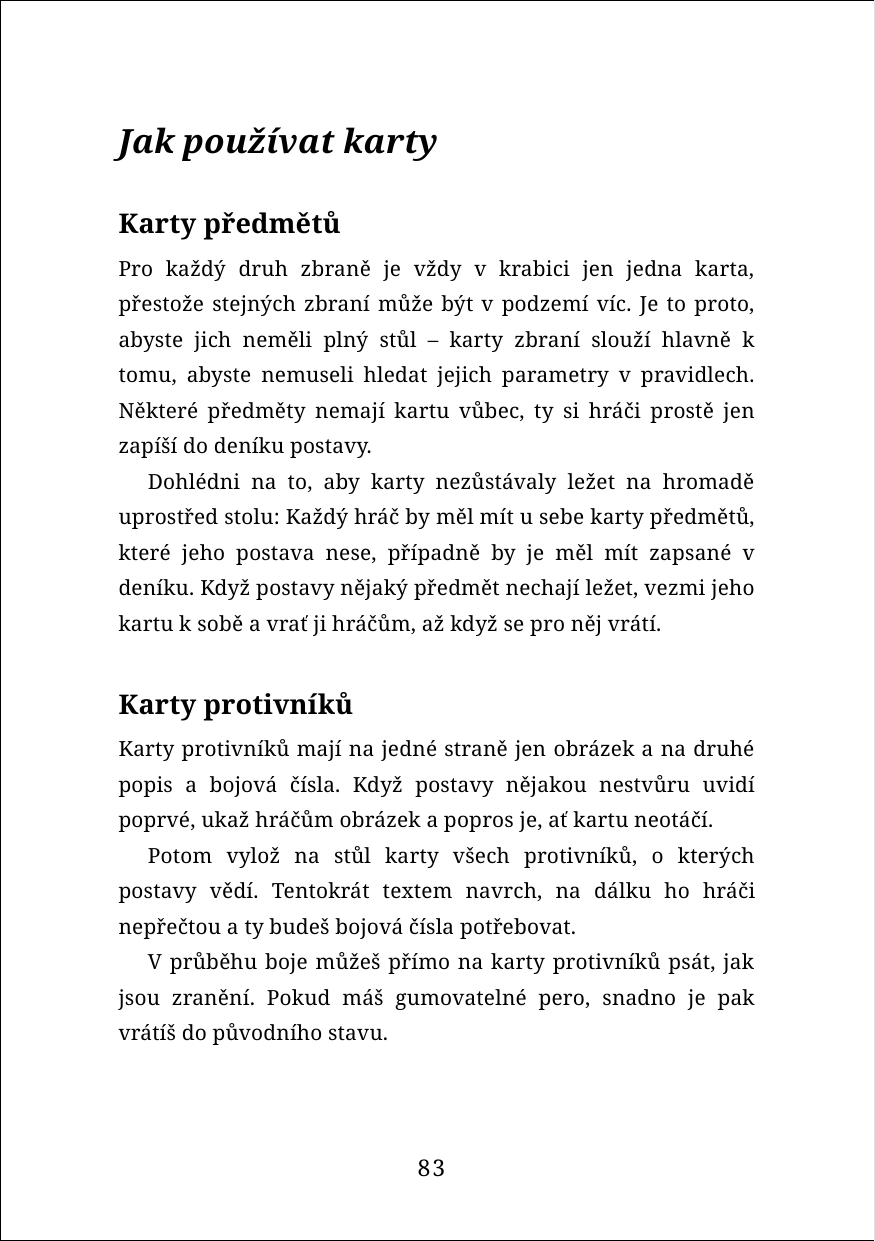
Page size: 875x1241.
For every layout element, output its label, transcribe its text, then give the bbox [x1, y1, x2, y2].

text Karty protivníků mají na jedné straně jen obrázek a na druhé popis a bojová čísla. Když postavy nějakou nestvůru uvidí poprvé, ukaž hráčům obrázek a popros je, ať kartu neotáčí. Potom vylož na stůl karty všech protivníků, o kterých postavy vědí. Tentokrát textem navrch, na dálku ho hráči nepřečtou a ty budeš bojová čísla potřebovat. V průběhu boje můžeš přímo na karty protivníků psát, jak jsou zranění. Pokud máš gumovatelné pero, snadno je pak vrátíš do původního stavu. [118, 734, 756, 1047]
subtitle Karty předmětů [118, 205, 756, 242]
text Pro každý druh zbraně je vždy v krabici jen jedna karta, přestože stejných zbraní může být v podzemí víc. Je to proto, abyste jich neměli plný stůl – karty zbraní slouží hlavně k tomu, abyste nemuseli hledat jejich parametry v pravidlech. Některé předměty nemají kartu vůbec, ty si hráči prostě jen zapíší do deníku postavy. Dohlédni na to, aby karty nezůstávaly ležet na hromadě uprostřed stolu: Každý hráč by měl mít u sebe karty předmětů, které jeho postava nese, případně by je měl mít zapsané v deníku. Když postavy nějaký předmět nechají ležet, vezmi jeho kartu k sobě a vrať ji hráčům, až když se pro něj vrátí. [118, 254, 756, 637]
subtitle Jak používat karty [118, 118, 756, 164]
subtitle Karty protivníků [118, 686, 756, 723]
